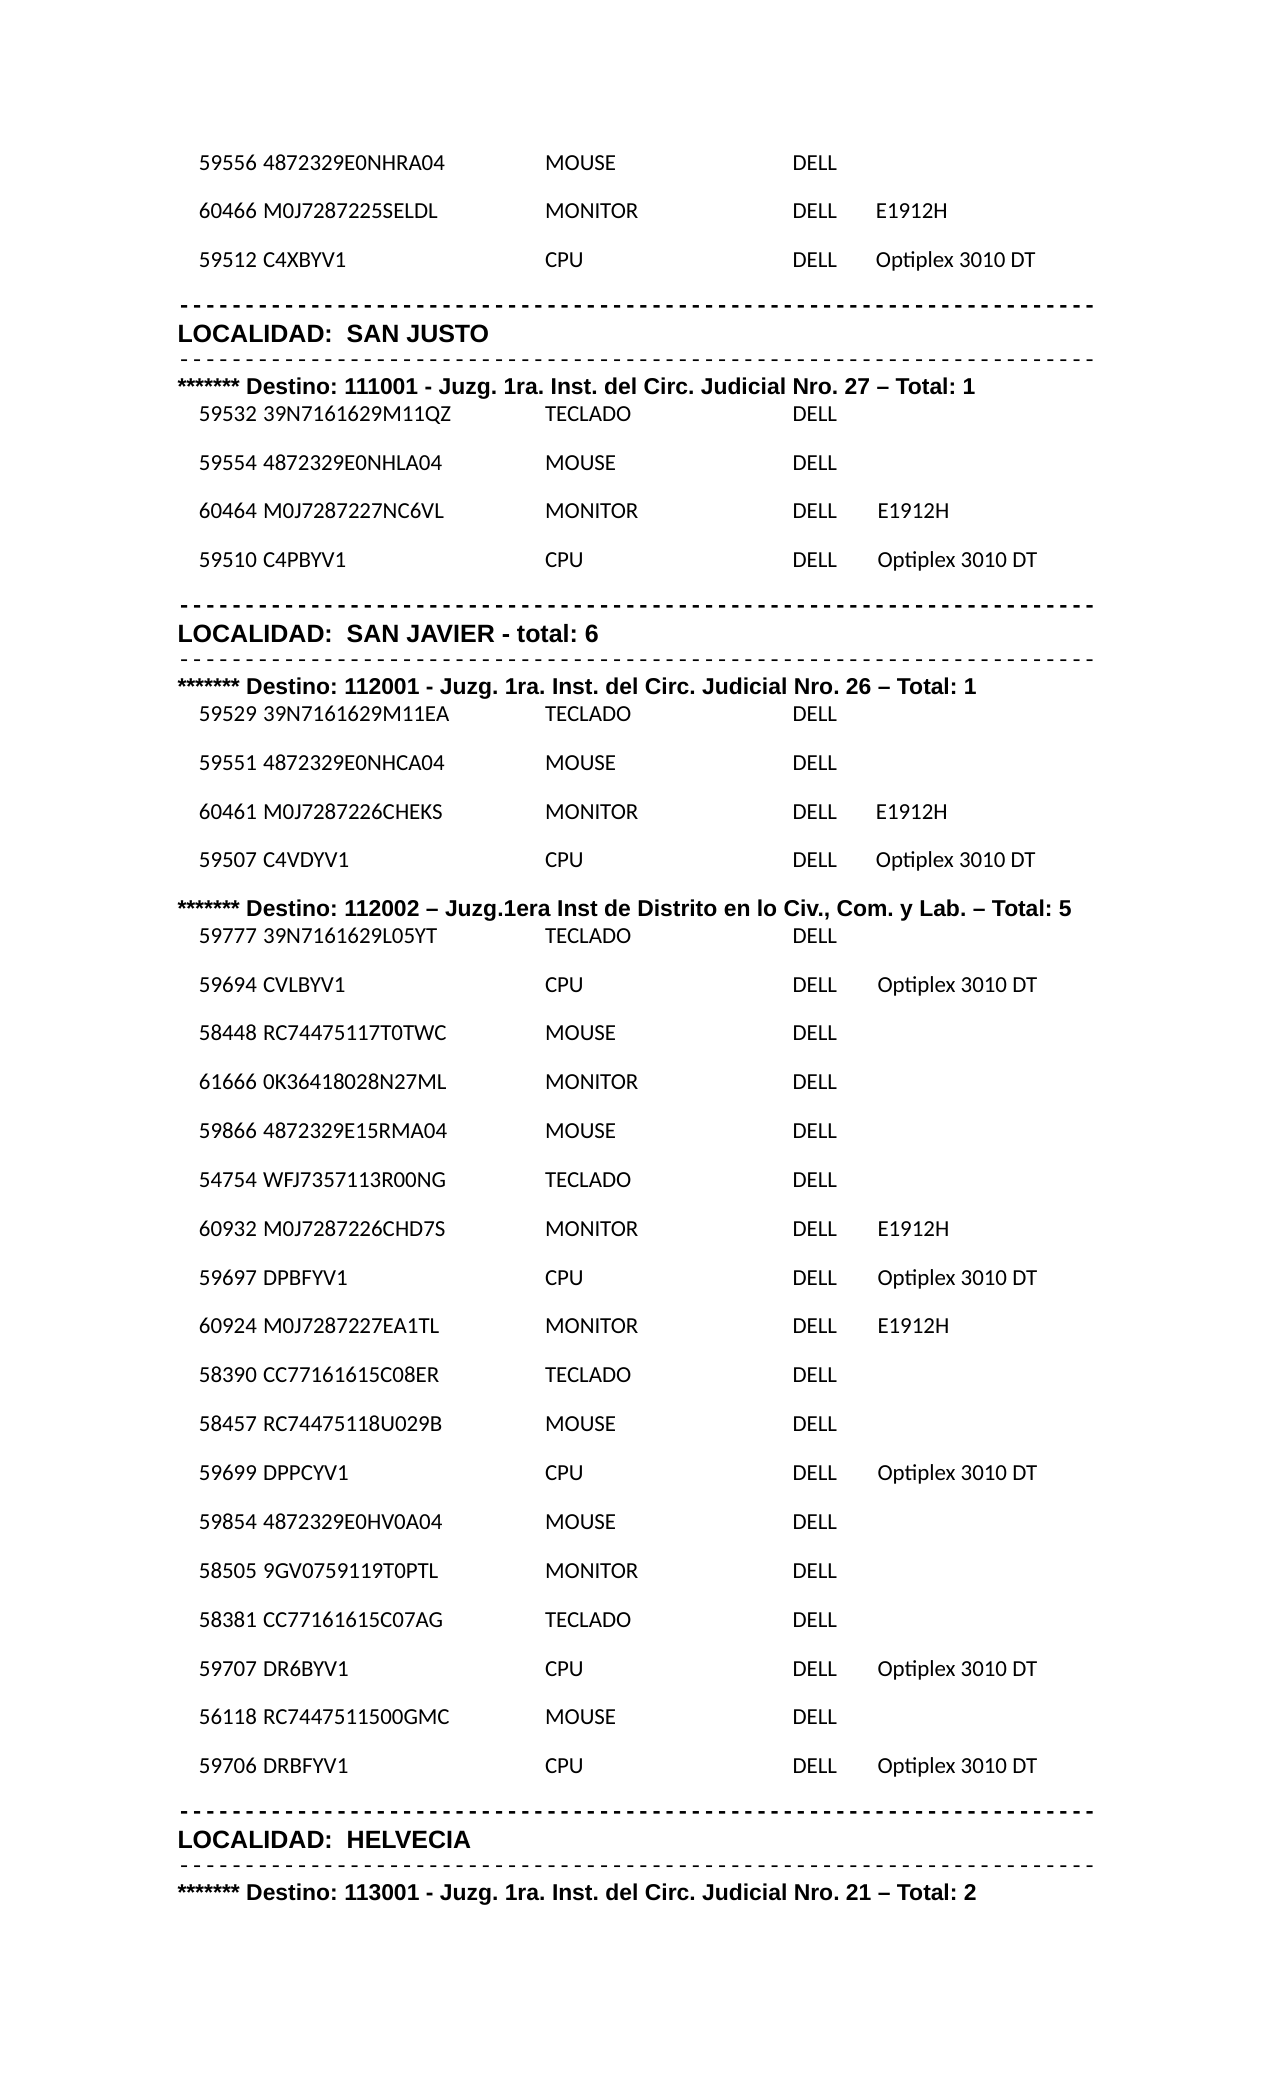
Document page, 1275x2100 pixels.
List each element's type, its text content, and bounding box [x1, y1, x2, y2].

table_cell DELL [789, 497, 874, 546]
table_cell TECLADO [542, 1165, 789, 1214]
table_header [874, 399, 1275, 448]
table_cell 60461 [174, 797, 260, 846]
subtitle ---------------------------------------------------------------------- [177, 294, 1225, 319]
table_header 59529 [174, 699, 260, 748]
table_cell DELL [789, 1263, 874, 1312]
table_header DELL [789, 399, 874, 448]
table_cell CPU [542, 1751, 789, 1800]
table_cell 54754 [174, 1165, 260, 1214]
table_cell MOUSE [542, 748, 789, 797]
table_cell MONITOR [542, 1556, 789, 1605]
table_cell 4872329E0NHLA04 [260, 448, 542, 497]
table_cell CC77161615C08ER [260, 1361, 542, 1409]
table_cell MOUSE [542, 448, 789, 497]
table_cell Optiplex 3010 DT [874, 970, 1275, 1018]
table_cell 60932 [174, 1214, 260, 1263]
table_cell RC7447511500GMC [260, 1703, 542, 1751]
table_cell 60466 [174, 197, 260, 245]
table_cell 59699 [174, 1458, 260, 1507]
table_cell Optiplex 3010 DT [873, 846, 1275, 894]
table_cell C4XBYV1 [260, 245, 542, 294]
table_cell [874, 1019, 1275, 1067]
table_cell DELL [789, 1116, 874, 1165]
table_cell E1912H [874, 1312, 1275, 1361]
table_cell CVLBYV1 [260, 970, 542, 1018]
table_cell CPU [542, 970, 789, 1018]
subtitle ---------------------------------------------------------------------- [177, 348, 1231, 373]
table_cell M0J7287226CHEKS [260, 797, 542, 846]
table_header DELL [789, 921, 874, 970]
table_cell TECLADO [542, 1605, 789, 1654]
table_cell 59512 [174, 245, 260, 294]
subtitle ---------------------------------------------------------------------- [177, 648, 1231, 673]
table_cell 59866 [174, 1116, 260, 1165]
table_cell 9GV0759119T0PTL [260, 1556, 542, 1605]
subtitle ---------------------------------------------------------------------- [177, 594, 1225, 619]
table_cell MONITOR [542, 497, 789, 546]
table_cell 59697 [174, 1263, 260, 1312]
table_cell CPU [542, 546, 789, 594]
table_cell 0K36418028N27ML [260, 1067, 542, 1116]
table_cell DELL [789, 546, 874, 594]
table_cell 4872329E0NHRA04 [260, 148, 542, 197]
table_cell RC74475118U029B [260, 1409, 542, 1458]
table_cell [874, 1409, 1275, 1458]
table_cell 58448 [174, 1019, 260, 1067]
table_cell [874, 448, 1275, 497]
table_cell DELL [789, 797, 872, 846]
table_cell 59507 [174, 846, 260, 894]
table_cell DPBFYV1 [260, 1263, 542, 1312]
table_cell DELL [789, 1654, 874, 1702]
table_header DELL [789, 699, 872, 748]
table_cell DELL [789, 970, 874, 1018]
table_cell CPU [542, 1654, 789, 1702]
table_cell [873, 148, 1275, 197]
table_cell [874, 1165, 1275, 1214]
table_cell 58505 [174, 1556, 260, 1605]
table_cell MOUSE [542, 1507, 789, 1556]
table_cell MOUSE [542, 148, 789, 197]
table_cell DELL [789, 1605, 874, 1654]
table_cell CPU [542, 1263, 789, 1312]
table_cell CPU [542, 245, 789, 294]
subtitle ******* Destino: 113001 - Juzg. 1ra. Inst. del Circ. Judicial Nro. 21 – Total: 2 [177, 1878, 1225, 1905]
table_cell DELL [789, 1019, 874, 1067]
table_cell DELL [789, 1165, 874, 1214]
table_cell Optiplex 3010 DT [874, 1654, 1275, 1702]
table_cell DELL [789, 1312, 874, 1361]
table_cell [874, 1507, 1275, 1556]
table_cell MOUSE [542, 1019, 789, 1067]
table_header 39N7161629M11EA [260, 699, 542, 748]
table_cell Optiplex 3010 DT [874, 1458, 1275, 1507]
table_cell DR6BYV1 [260, 1654, 542, 1702]
table_cell E1912H [874, 497, 1275, 546]
table_header 59777 [174, 921, 260, 970]
table_cell 4872329E15RMA04 [260, 1116, 542, 1165]
table_cell MONITOR [542, 1067, 789, 1116]
table_cell DELL [789, 148, 872, 197]
table_cell [874, 1116, 1275, 1165]
table_cell 58381 [174, 1605, 260, 1654]
table_cell DELL [789, 1556, 874, 1605]
table_cell DELL [789, 748, 872, 797]
table_cell MONITOR [542, 197, 789, 245]
table_cell M0J7287225SELDL [260, 197, 542, 245]
table_cell CC77161615C07AG [260, 1605, 542, 1654]
table_cell MOUSE [542, 1409, 789, 1458]
table_cell 59694 [174, 970, 260, 1018]
table_cell 4872329E0NHCA04 [260, 748, 542, 797]
table_cell 59551 [174, 748, 260, 797]
table_cell DELL [789, 846, 872, 894]
table_header 39N7161629L05YT [260, 921, 542, 970]
table_cell [874, 1556, 1275, 1605]
table_cell DELL [789, 1409, 874, 1458]
table_cell 59510 [174, 546, 260, 594]
table_cell [873, 748, 1275, 797]
table_cell MOUSE [542, 1703, 789, 1751]
table_cell Optiplex 3010 DT [873, 245, 1275, 294]
table_cell 56118 [174, 1703, 260, 1751]
table_cell MONITOR [542, 1214, 789, 1263]
table_cell DPPCYV1 [260, 1458, 542, 1507]
table_cell DRBFYV1 [260, 1751, 542, 1800]
table_cell WFJ7357113R00NG [260, 1165, 542, 1214]
table_cell DELL [789, 1067, 874, 1116]
table_cell Optiplex 3010 DT [874, 546, 1275, 594]
table_cell MONITOR [542, 797, 789, 846]
subtitle ---------------------------------------------------------------------- [177, 1800, 1225, 1825]
table_cell [874, 1703, 1275, 1751]
subtitle LOCALIDAD: SAN JAVIER - total: 6 [177, 619, 1098, 648]
table_cell M0J7287227NC6VL [260, 497, 542, 546]
table_cell DELL [789, 1458, 874, 1507]
table_header TECLADO [542, 399, 789, 448]
table_cell E1912H [874, 1214, 1275, 1263]
subtitle LOCALIDAD: SAN JUSTO [177, 319, 1098, 348]
table_header [873, 699, 1275, 748]
subtitle ---------------------------------------------------------------------- [177, 1854, 1231, 1878]
table_cell MONITOR [542, 1312, 789, 1361]
table_cell 61666 [174, 1067, 260, 1116]
table_cell TECLADO [542, 1361, 789, 1409]
subtitle ******* Destino: 111001 - Juzg. 1ra. Inst. del Circ. Judicial Nro. 27 – Total: 1 [177, 373, 1225, 399]
table_cell [874, 1605, 1275, 1654]
table_cell CPU [542, 1458, 789, 1507]
table_cell DELL [789, 1214, 874, 1263]
table_cell C4VDYV1 [260, 846, 542, 894]
table_header 39N7161629M11QZ [260, 399, 542, 448]
table_cell 60924 [174, 1312, 260, 1361]
table_header TECLADO [542, 699, 789, 748]
table_cell DELL [789, 1751, 874, 1800]
table_cell 58390 [174, 1361, 260, 1409]
table_header 59532 [174, 399, 260, 448]
table_cell 60464 [174, 497, 260, 546]
table_cell DELL [789, 1507, 874, 1556]
subtitle LOCALIDAD: HELVECIA [177, 1825, 1098, 1854]
table_cell [874, 1361, 1275, 1409]
table_cell M0J7287226CHD7S [260, 1214, 542, 1263]
table_cell MOUSE [542, 1116, 789, 1165]
table_cell DELL [789, 448, 874, 497]
table_cell DELL [789, 197, 872, 245]
table_cell C4PBYV1 [260, 546, 542, 594]
table_cell Optiplex 3010 DT [874, 1263, 1275, 1312]
table_cell 4872329E0HV0A04 [260, 1507, 542, 1556]
table_cell M0J7287227EA1TL [260, 1312, 542, 1361]
table_cell 59706 [174, 1751, 260, 1800]
table_cell E1912H [873, 197, 1275, 245]
table_header TECLADO [542, 921, 789, 970]
subtitle ******* Destino: 112002 – Juzg.1era Inst de Distrito en lo Civ., Com. y Lab. – Total: 5 [177, 894, 1225, 921]
table_cell DELL [789, 245, 872, 294]
subtitle ******* Destino: 112001 - Juzg. 1ra. Inst. del Circ. Judicial Nro. 26 – Total: 1 [177, 673, 1225, 699]
table_cell [874, 1067, 1275, 1116]
table_cell DELL [789, 1703, 874, 1751]
table_cell Optiplex 3010 DT [874, 1751, 1275, 1800]
table_cell CPU [542, 846, 789, 894]
table_cell DELL [789, 1361, 874, 1409]
table_cell 58457 [174, 1409, 260, 1458]
table_cell RC74475117T0TWC [260, 1019, 542, 1067]
table_cell E1912H [873, 797, 1275, 846]
table_cell 59707 [174, 1654, 260, 1702]
table_cell 59854 [174, 1507, 260, 1556]
table_header [874, 921, 1275, 970]
table_cell 59554 [174, 448, 260, 497]
table_cell 59556 [174, 148, 260, 197]
